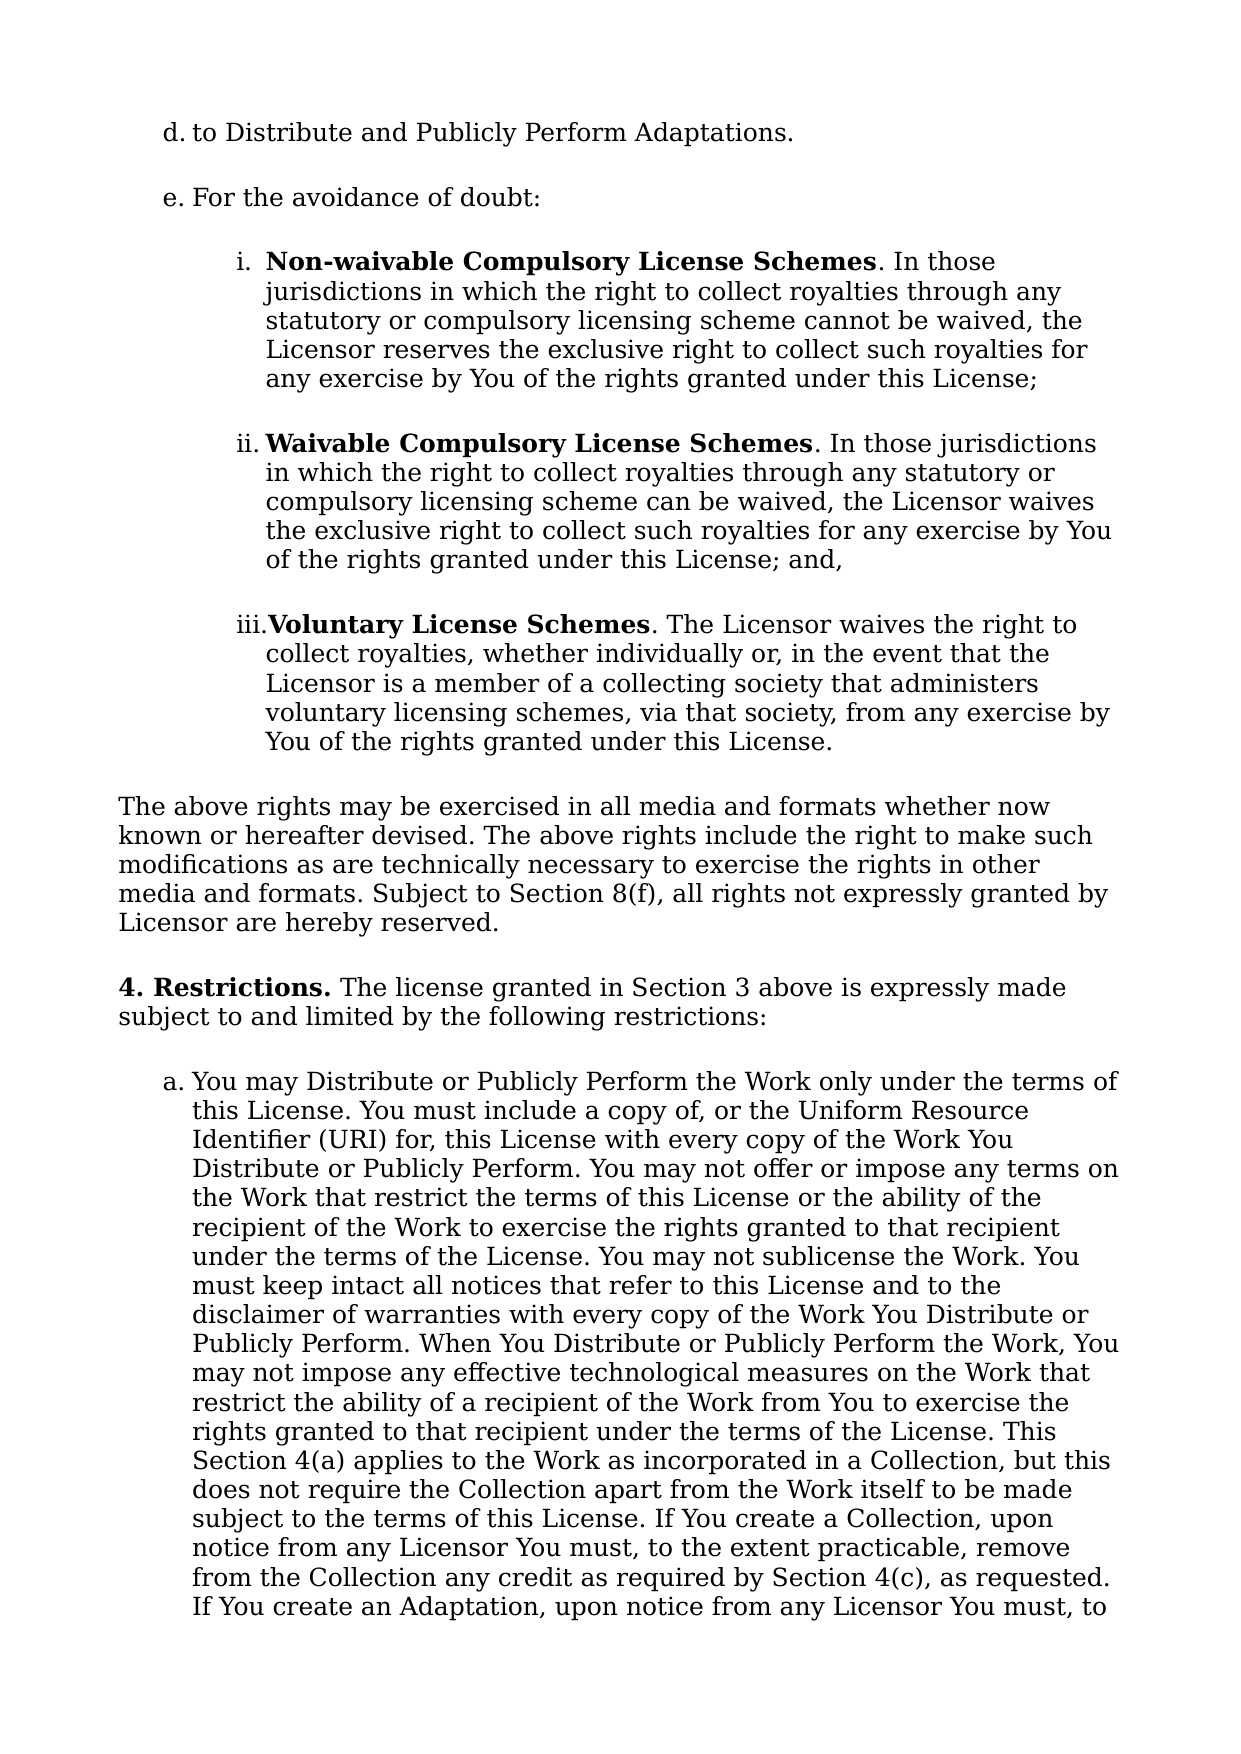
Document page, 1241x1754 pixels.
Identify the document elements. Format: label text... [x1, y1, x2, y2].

list Non-waivable Compulsory License Schemes. In those jurisdictions in which the right to collect royalties through any statutory or compulsory licensing scheme cannot be waived, the Licensor reserves the exclusive right to collect such royalties for any exercise by You of the rights granted under this License; [236, 247, 1122, 393]
list to Distribute and Publicly Perform Adaptations. [162, 118, 1122, 147]
text The above rights may be exercised in all media and formats whether now known or hereafter devised. The above rights include the right to make such modifications as are technically necessary to exercise the rights in other media and formats. Subject to Section 8(f), all rights not expressly granted by Licensor are hereby reserved. [118, 792, 1122, 937]
list For the avoidance of doubt: [162, 183, 1122, 212]
list Voluntary License Schemes. The Licensor waives the right to collect royalties, whether individually or, in the event that the Licensor is a member of a collecting society that administers voluntary licensing schemes, via that society, from any exercise by You of the rights granted under this License. [236, 610, 1122, 756]
list You may Distribute or Publicly Perform the Work only under the terms of this License. You must include a copy of, or the Uniform Resource Identifier (URI) for, this License with every copy of the Work You Distribute or Publicly Perform. You may not offer or impose any terms on the Work that restrict the terms of this License or the ability of the recipient of the Work to exercise the rights granted to that recipient under the terms of the License. You may not sublicense the Work. You must keep intact all notices that refer to this License and to the disclaimer of warranties with every copy of the Work You Distribute or Publicly Perform. When You Distribute or Publicly Perform the Work, You may not impose any effective technological measures on the Work that restrict the ability of a recipient of the Work from You to exercise the rights granted to that recipient under the terms of the License. This Section 4(a) applies to the Work as incorporated in a Collection, but this does not require the Collection apart from the Work itself to be made subject to the terms of this License. If You create a Collection, upon notice from any Licensor You must, to the extent practicable, remove from the Collection any credit as required by Section 4(c), as requested. If You create an Adaptation, upon notice from any Licensor You must, to [162, 1067, 1122, 1621]
list Waivable Compulsory License Schemes. In those jurisdictions in which the right to collect royalties through any statutory or compulsory licensing scheme can be waived, the Licensor waives the exclusive right to collect such royalties for any exercise by You of the rights granted under this License; and, [236, 429, 1122, 575]
text 4. Restrictions. The license granted in Section 3 above is expressly made subject to and limited by the following restrictions: [118, 973, 1122, 1031]
